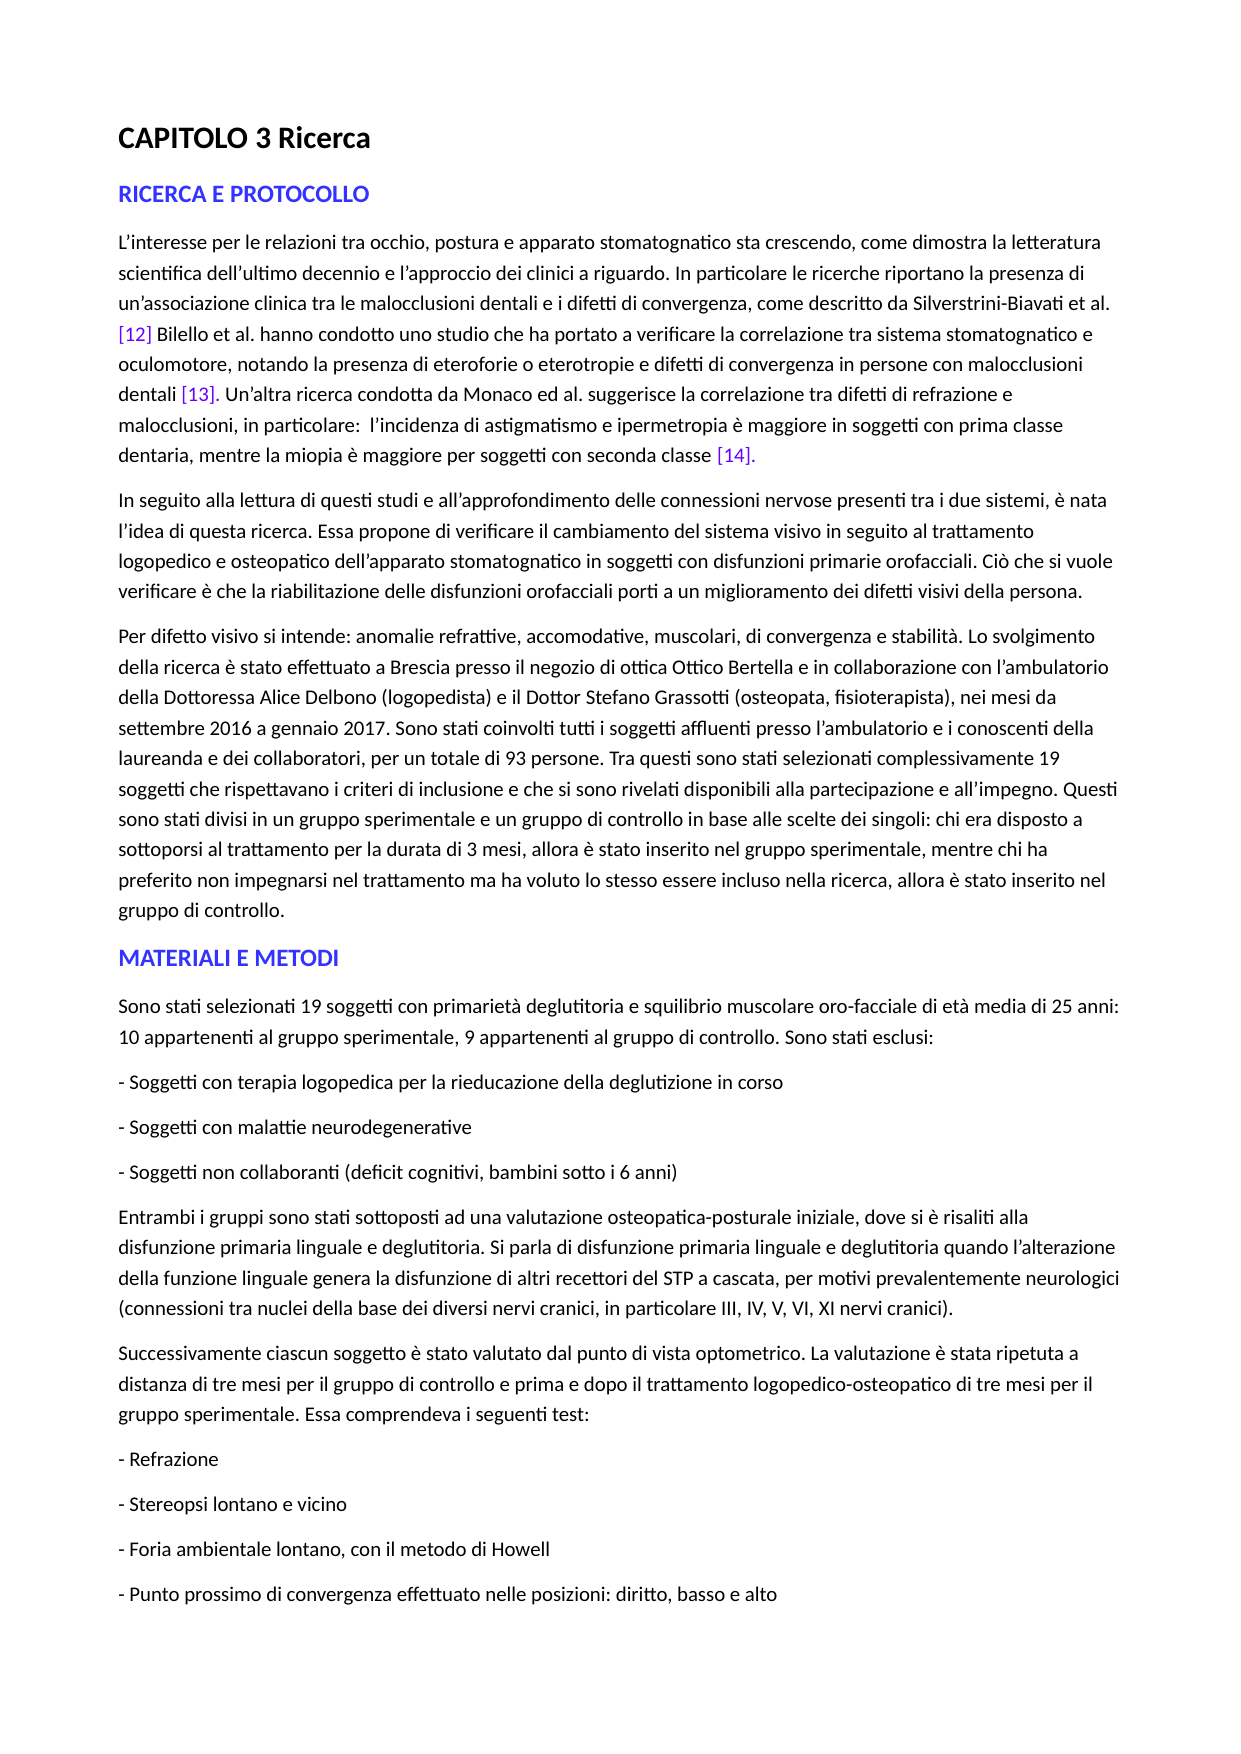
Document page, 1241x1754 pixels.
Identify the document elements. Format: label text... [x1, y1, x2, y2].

text MATERIALI E METODI [118, 942, 1122, 973]
text CAPITOLO 3 Ricerca [118, 118, 1122, 156]
text In seguito alla lettura di questi studi e all’approfondimento delle connessioni nervose presenti tra i due sistemi, è nata l’idea di questa ricerca. Essa propone di verificare il cambiamento del sistema visivo in seguito al trattamento logopedico e osteopatico dell’apparato stomatognatico in soggetti con disfunzioni primarie orofacciali. Ciò che si vuole verificare è che la riabilitazione delle disfunzioni orofacciali porti a un miglioramento dei difetti visivi della persona. [118, 487, 1122, 604]
text Sono stati selezionati 19 soggetti con primarietà deglutitoria e squilibrio muscolare oro-facciale di età media di 25 anni: 10 appartenenti al gruppo sperimentale, 9 appartenenti al gruppo di controllo. Sono stati esclusi: [118, 994, 1122, 1049]
text - Stereopsi lontano e vicino [118, 1491, 1122, 1517]
text Per difetto visivo si intende: anomalie refrattive, accomodative, muscolari, di convergenza e stabilità. Lo svolgimento della ricerca è stato effettuato a Brescia presso il negozio di ottica Ottico Bertella e in collaborazione con l’ambulatorio della Dottoressa Alice Delbono (logopedista) e il Dottor Stefano Grassotti (osteopata, fisioterapista), nei mesi da settembre 2016 a gennaio 2017. Sono stati coinvolti tutti i soggetti affluenti presso l’ambulatorio e i conoscenti della laureanda e dei collaboratori, per un totale di 93 persone. Tra questi sono stati selezionati complessivamente 19 soggetti che rispettavano i criteri di inclusione e che si sono rivelati disponibili alla partecipazione e all’impegno. Questi sono stati divisi in un gruppo sperimentale e un gruppo di controllo in base alle scelte dei singoli: chi era disposto a sottoporsi al trattamento per la durata di 3 mesi, allora è stato inserito nel gruppo sperimentale, mentre chi ha preferito non impegnarsi nel trattamento ma ha voluto lo stesso essere incluso nella ricerca, allora è stato inserito nel gruppo di controllo. [118, 624, 1122, 923]
text Entrambi i gruppi sono stati sottoposti ad una valutazione osteopatica-posturale iniziale, dove si è risaliti alla disfunzione primaria linguale e deglutitoria. Si parla di disfunzione primaria linguale e deglutitoria quando l’alterazione della funzione linguale genera la disfunzione di altri recettori del STP a cascata, per motivi prevalentemente neurologici (connessioni tra nuclei della base dei diversi nervi cranici, in particolare III, IV, V, VI, XI nervi cranici). [118, 1204, 1122, 1321]
text Successivamente ciascun soggetto è stato valutato dal punto di vista optometrico. La valutazione è stata ripetuta a distanza di tre mesi per il gruppo di controllo e prima e dopo il trattamento logopedico-osteopatico di tre mesi per il gruppo sperimentale. Essa comprendeva i seguenti test: [118, 1340, 1122, 1427]
text - Refrazione [118, 1446, 1122, 1472]
text L’interesse per le relazioni tra occhio, postura e apparato stomatognatico sta crescendo, come dimostra la letteratura scientifica dell’ultimo decennio e l’approccio dei clinici a riguardo. In particolare le ricerche riportano la presenza di un’associazione clinica tra le malocclusioni dentali e i difetti di convergenza, come descritto da Silverstrini-Biavati et al.[12] Bilello et al. hanno condotto uno studio che ha portato a verificare la correlazione tra sistema stomatognatico e oculomotore, notando la presenza di eteroforie o eterotropie e difetti di convergenza in persone con malocclusioni dentali [13]. Un’altra ricerca condotta da Monaco ed al. suggerisce la correlazione tra difetti di refrazione e malocclusioni, in particolare: l’incidenza di astigmatismo e ipermetropia è maggiore in soggetti con prima classe dentaria, mentre la miopia è maggiore per soggetti con seconda classe [14]. [118, 229, 1122, 468]
text RICERCA E PROTOCOLLO [118, 178, 1122, 209]
text - Punto prossimo di convergenza effettuato nelle posizioni: diritto, basso e alto [118, 1581, 1122, 1607]
text - Soggetti con malattie neurodegenerative [118, 1114, 1122, 1139]
text - Soggetti non collaboranti (deficit cognitivi, bambini sotto i 6 anni) [118, 1159, 1122, 1184]
text - Foria ambientale lontano, con il metodo di Howell [118, 1536, 1122, 1562]
text - Soggetti con terapia logopedica per la rieducazione della deglutizione in corso [118, 1069, 1122, 1094]
